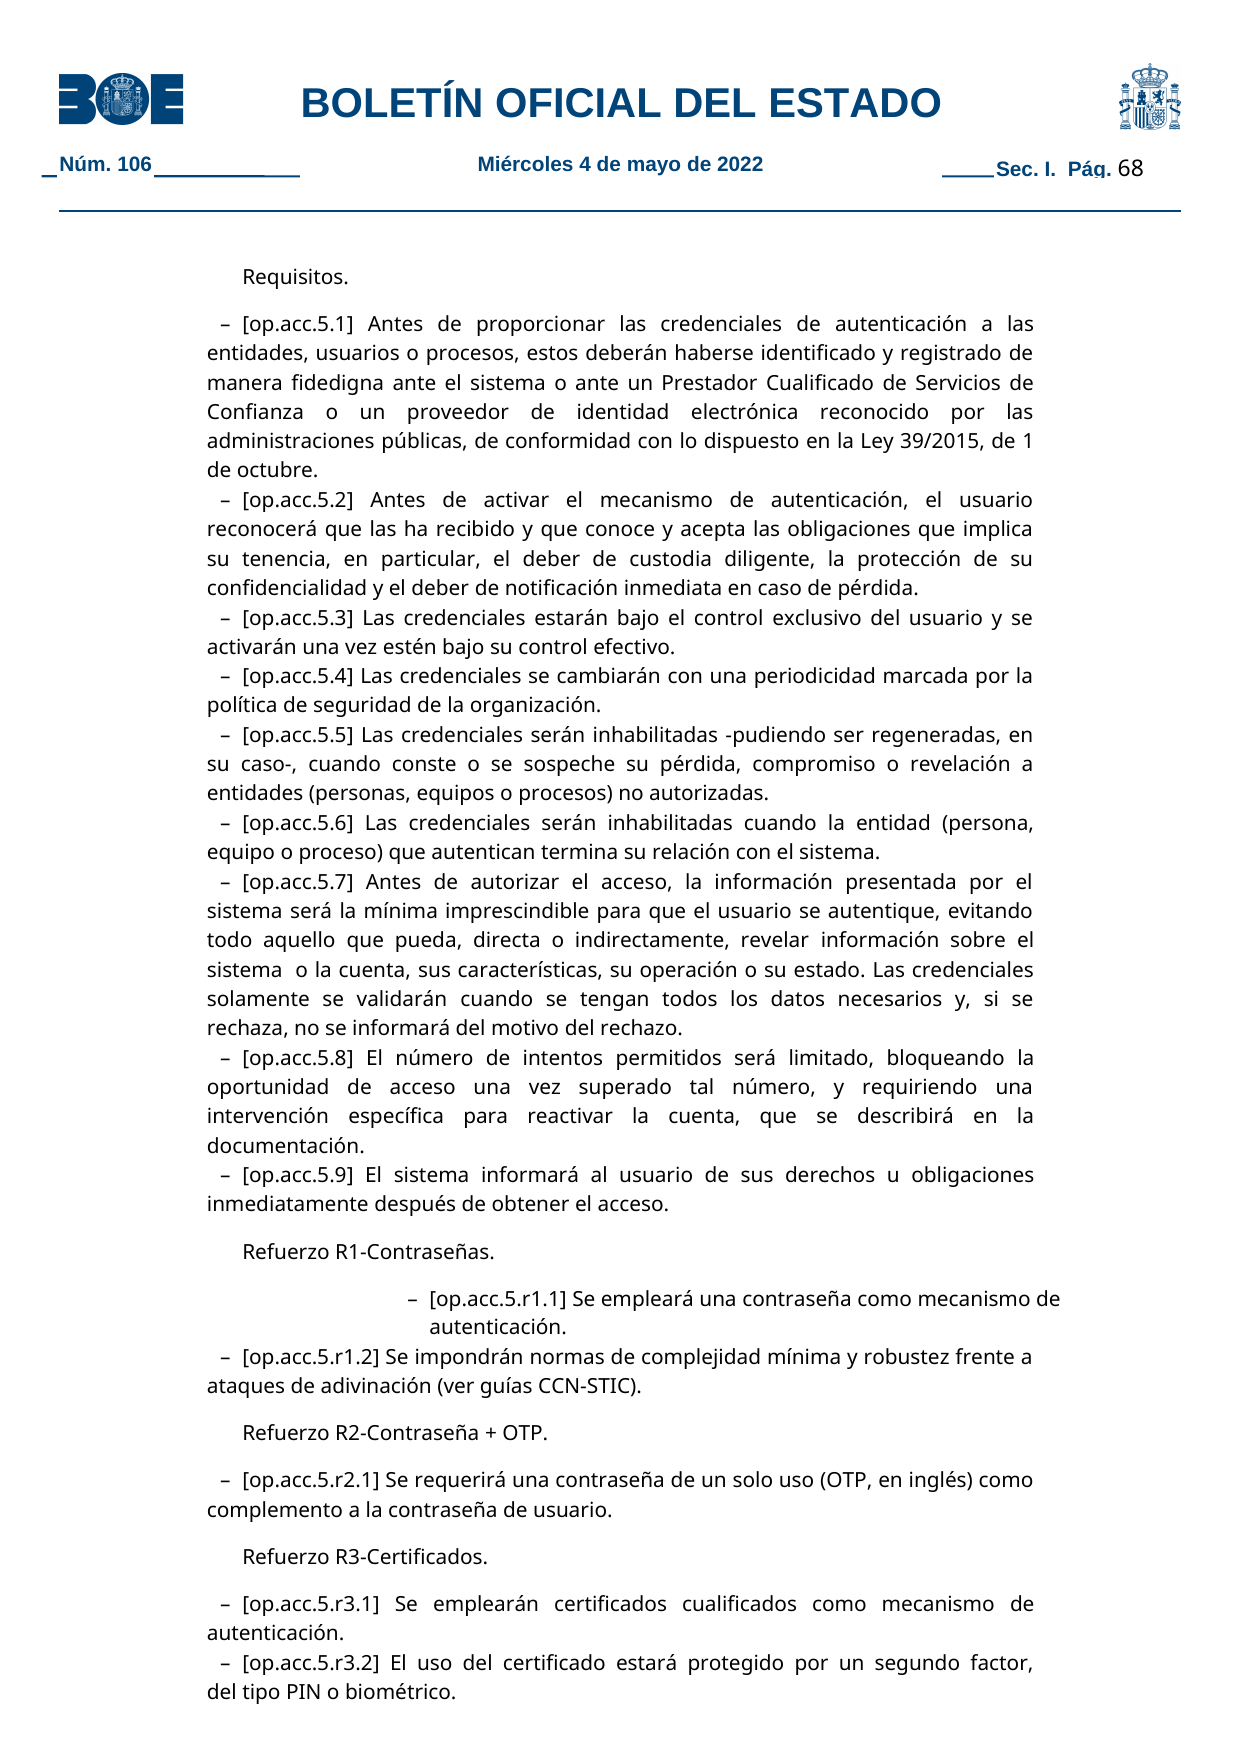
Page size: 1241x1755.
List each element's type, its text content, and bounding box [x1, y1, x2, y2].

list [op.acc.5.7] Antes de autorizar el acceso, la información presentada por el sistema será la mínima imprescindible para que el usuario se autentique, evitando todo aquello que pueda, directa o indirectamente, revelar información sobre el sistema o la cuenta, sus características, su operación o su estado. Las credenciales solamente se validarán cuando se tengan todos los datos necesarios y, si se rechaza, no se informará del motivo del rechazo. [184, 867, 1034, 1042]
text Requisitos. [242, 262, 1199, 290]
list [op.acc.5.2] Antes de activar el mecanismo de autenticación, el usuario reconocerá que las ha recibido y que conoce y acepta las obligaciones que implica su tenencia, en particular, el deber de custodia diligente, la protección de su confidencialidad y el deber de notificación inmediata en caso de pérdida. [184, 485, 1034, 601]
list [op.acc.5.r1.2] Se impondrán normas de complejidad mínima y robustez frente a ataques de adivinación (ver guías CCN-STIC). [184, 1342, 1034, 1399]
text Refuerzo R3-Certificados. [242, 1542, 1199, 1570]
list [op.acc.5.9] El sistema informará al usuario de sus derechos u obligaciones inmediatamente después de obtener el acceso. [184, 1160, 1034, 1218]
list [op.acc.5.1] Antes de proporcionar las credenciales de autenticación a las entidades, usuarios o procesos, estos deberán haberse identificado y registrado de manera fidedigna ante el sistema o ante un Prestador Cualificado de Servicios de Confianza o un proveedor de identidad electrónica reconocido por las administraciones públicas, de conformidad con lo dispuesto en la Ley 39/2015, de 1 de octubre. [184, 309, 1034, 484]
text Refuerzo R2-Contraseña + OTP. [242, 1418, 1199, 1447]
list [op.acc.5.8] El número de intentos permitidos será limitado, bloqueando la oportunidad de acceso una vez superado tal número, y requiriendo una intervención específica para reactivar la cuenta, que se describirá en la documentación. [184, 1043, 1034, 1159]
list [op.acc.5.5] Las credenciales serán inhabilitadas -pudiendo ser regeneradas, en su caso-, cuando conste o se sospeche su pérdida, compromiso o revelación a entidades (personas, equipos o procesos) no autorizadas. [184, 720, 1034, 807]
list [op.acc.5.4] Las credenciales se cambiarán con una periodicidad marcada por la política de seguridad de la organización. [184, 661, 1034, 719]
list [op.acc.5.r3.2] El uso del certificado estará protegido por un segundo factor, del tipo PIN o biométrico. [184, 1648, 1034, 1706]
list [op.acc.5.3] Las credenciales estarán bajo el control exclusivo del usuario y se activarán una vez estén bajo su control efectivo. [184, 603, 1034, 660]
list [op.acc.5.r1.1] Se empleará una contraseña como mecanismo de autenticación. [407, 1284, 1199, 1341]
text Refuerzo R1-Contraseñas. [242, 1237, 1199, 1265]
list [op.acc.5.6] Las credenciales serán inhabilitadas cuando la entidad (persona, equipo o proceso) que autentican termina su relación con el sistema. [184, 808, 1034, 866]
list [op.acc.5.r2.1] Se requerirá una contraseña de un solo uso (OTP, en inglés) como complemento a la contraseña de usuario. [184, 1466, 1034, 1523]
list [op.acc.5.r3.1] Se emplearán certificados cualificados como mecanismo de autenticación. [184, 1589, 1034, 1647]
